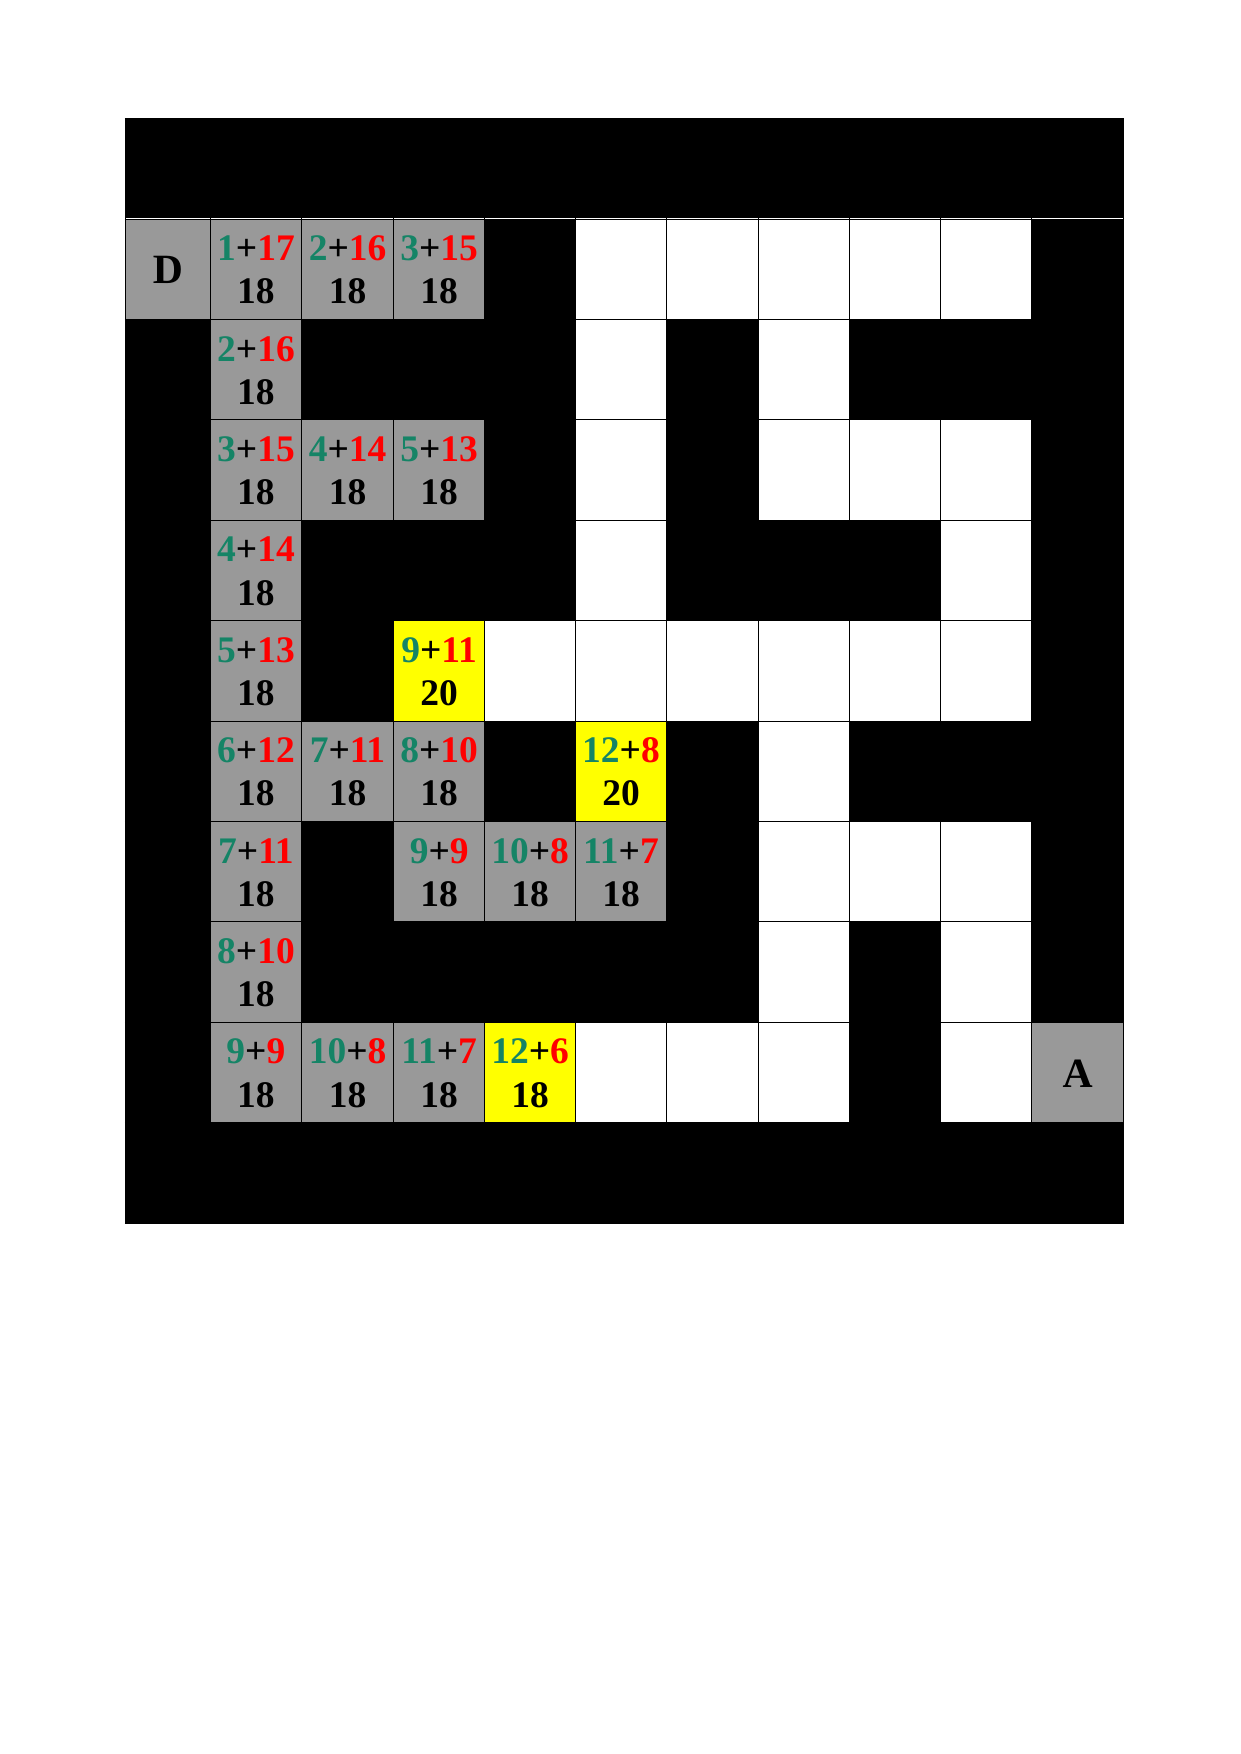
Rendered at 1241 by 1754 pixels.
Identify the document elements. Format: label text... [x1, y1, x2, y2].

table_cell [667, 521, 758, 620]
table_cell [394, 521, 484, 620]
table_header [302, 119, 393, 218]
table_cell [667, 621, 758, 721]
table_cell [850, 1123, 940, 1223]
table_cell [126, 320, 210, 419]
table_cell [941, 320, 1031, 419]
table_cell [485, 621, 575, 721]
table_cell [759, 420, 849, 520]
table_cell [759, 320, 849, 419]
table_cell [850, 922, 940, 1022]
table_cell [941, 722, 1031, 821]
table_cell [759, 922, 849, 1022]
table_cell [302, 922, 393, 1022]
table_cell [850, 420, 940, 520]
table_cell [1032, 220, 1123, 319]
table_cell [941, 621, 1031, 721]
table_cell [1032, 521, 1123, 620]
table_cell [576, 420, 666, 520]
table_cell [576, 1023, 666, 1122]
table_cell [667, 722, 758, 821]
table_cell [394, 320, 484, 419]
table_cell [667, 822, 758, 921]
table_cell [759, 1123, 849, 1223]
table_cell [126, 521, 210, 620]
table_cell D [126, 220, 210, 319]
table_cell 12+6 18 [485, 1023, 575, 1122]
table_cell [1032, 922, 1123, 1022]
table_cell 11+7 18 [576, 822, 666, 921]
table_cell 2+16 18 [211, 320, 301, 419]
table_cell [485, 722, 575, 821]
table_cell [850, 621, 940, 721]
table_cell [667, 1023, 758, 1122]
table_cell 2+16 18 [302, 220, 393, 319]
table_cell 4+14 18 [211, 521, 301, 620]
table_cell [850, 822, 940, 921]
table_cell 12+8 20 [576, 722, 666, 821]
table_cell 3+15 18 [211, 420, 301, 520]
table_cell [941, 521, 1031, 620]
table_cell [576, 1123, 666, 1223]
table_cell [211, 1123, 301, 1223]
table_header [576, 119, 666, 218]
table_cell 9+9 18 [211, 1023, 301, 1122]
table_cell 5+13 18 [394, 420, 484, 520]
table_header [941, 119, 1031, 218]
table_cell 6+12 18 [211, 722, 301, 821]
table_cell [485, 220, 575, 319]
table_cell 7+11 18 [211, 822, 301, 921]
table_cell [941, 220, 1031, 319]
table_header [394, 119, 484, 218]
table_cell [759, 722, 849, 821]
table_header [667, 119, 758, 218]
table_cell 10+8 18 [302, 1023, 393, 1122]
table_cell [126, 1023, 210, 1122]
table_cell 8+10 18 [394, 722, 484, 821]
table_cell [667, 420, 758, 520]
table_cell [576, 922, 666, 1022]
table_cell 10+8 18 [485, 822, 575, 921]
table_cell [302, 521, 393, 620]
table_cell [126, 621, 210, 721]
table_cell [394, 922, 484, 1022]
table_cell [126, 722, 210, 821]
table_cell [485, 420, 575, 520]
table_cell 3+15 18 [394, 220, 484, 319]
table_cell [485, 922, 575, 1022]
table_cell [126, 822, 210, 921]
table_cell [850, 722, 940, 821]
table_cell [667, 922, 758, 1022]
table_cell 5+13 18 [211, 621, 301, 721]
table_cell [759, 621, 849, 721]
table_cell 4+14 18 [302, 420, 393, 520]
table_cell [850, 220, 940, 319]
table_cell [302, 621, 393, 721]
table_cell A [1032, 1023, 1123, 1122]
table_cell [485, 320, 575, 419]
table_cell [576, 320, 666, 419]
table_cell [576, 521, 666, 620]
table_header [485, 119, 575, 218]
table_cell [485, 521, 575, 620]
table_header [211, 119, 301, 218]
table_cell [941, 822, 1031, 921]
table_cell [759, 822, 849, 921]
table_cell [126, 1123, 210, 1223]
table_cell 9+9 18 [394, 822, 484, 921]
table_cell [485, 1123, 575, 1223]
table_cell [941, 1023, 1031, 1122]
table_cell [850, 1023, 940, 1122]
table_cell [941, 420, 1031, 520]
table_cell [1032, 822, 1123, 921]
table_header [759, 119, 849, 218]
table_cell [667, 1123, 758, 1223]
table_cell [667, 220, 758, 319]
table_cell [850, 320, 940, 419]
table_cell [759, 220, 849, 319]
table_cell [1032, 621, 1123, 721]
table_cell 8+10 18 [211, 922, 301, 1022]
table_cell [576, 220, 666, 319]
table_cell [850, 521, 940, 620]
table_cell [759, 1023, 849, 1122]
table_cell [1032, 722, 1123, 821]
table_header [850, 119, 940, 218]
table_cell [302, 320, 393, 419]
table_cell [576, 621, 666, 721]
table_header [126, 119, 210, 218]
table_cell 1+17 18 [211, 220, 301, 319]
table_cell [667, 320, 758, 419]
table_header [1032, 119, 1123, 218]
table_cell [1032, 1123, 1123, 1223]
table_cell [302, 1123, 393, 1223]
table_cell [302, 822, 393, 921]
table_cell [394, 1123, 484, 1223]
table_cell [941, 1123, 1031, 1223]
table_cell [126, 922, 210, 1022]
table_cell 9+11 20 [394, 621, 484, 721]
table_cell [941, 922, 1031, 1022]
table_cell [1032, 320, 1123, 419]
table_cell [126, 420, 210, 520]
table_cell 7+11 18 [302, 722, 393, 821]
table_cell [759, 521, 849, 620]
table_cell [1032, 420, 1123, 520]
table_cell 11+7 18 [394, 1023, 484, 1122]
